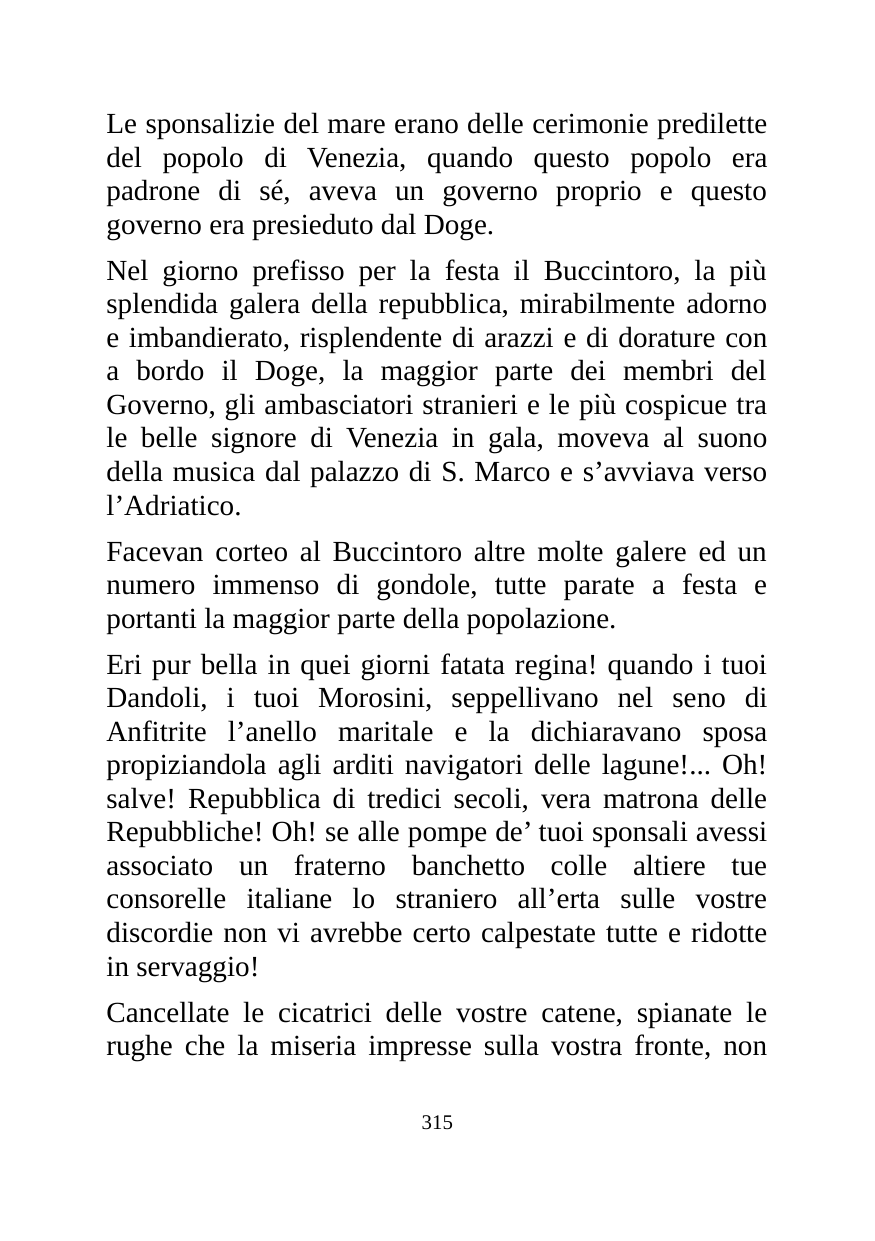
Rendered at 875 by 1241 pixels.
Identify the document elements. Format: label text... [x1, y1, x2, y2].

text Cancellate le cicatrici delle vostre catene, spianate le rughe che la miseria impresse sulla vostra fronte, non [106, 995, 768, 1062]
text Nel giorno prefisso per la festa il Buccintoro, la più splendida galera della repubblica, mirabilmente adorno e imbandierato, risplendente di arazzi e di dorature con a bordo il Doge, la maggior parte dei membri del Governo, gli ambasciatori stranieri e le più cospicue tra le belle signore di Venezia in gala, moveva al suono della musica dal palazzo di S. Marco e s’avviava verso l’Adriatico. [106, 253, 768, 521]
text Facevan corteo al Buccintoro altre molte galere ed un numero immenso di gondole, tutte parate a festa e portanti la maggior parte della popolazione. [106, 534, 768, 634]
text Le sponsalizie del mare erano delle cerimonie predilette del popolo di Venezia, quando questo popolo era padrone di sé, aveva un governo proprio e questo governo era presieduto dal Doge. [106, 106, 768, 240]
text Eri pur bella in quei giorni fatata regina! quando i tuoi Dandoli, i tuoi Morosini, seppellivano nel seno di Anfitrite l’anello maritale e la dichiaravano sposa propiziandola agli arditi navigatori delle lagune!... Oh! salve! Repubblica di tredici secoli, vera matrona delle Repubbliche! Oh! se alle pompe de’ tuoi sponsali avessi associato un fraterno banchetto colle altiere tue consorelle italiane lo straniero all’erta sulle vostre discordie non vi avrebbe certo calpestate tutte e ridotte in servaggio! [106, 647, 768, 982]
